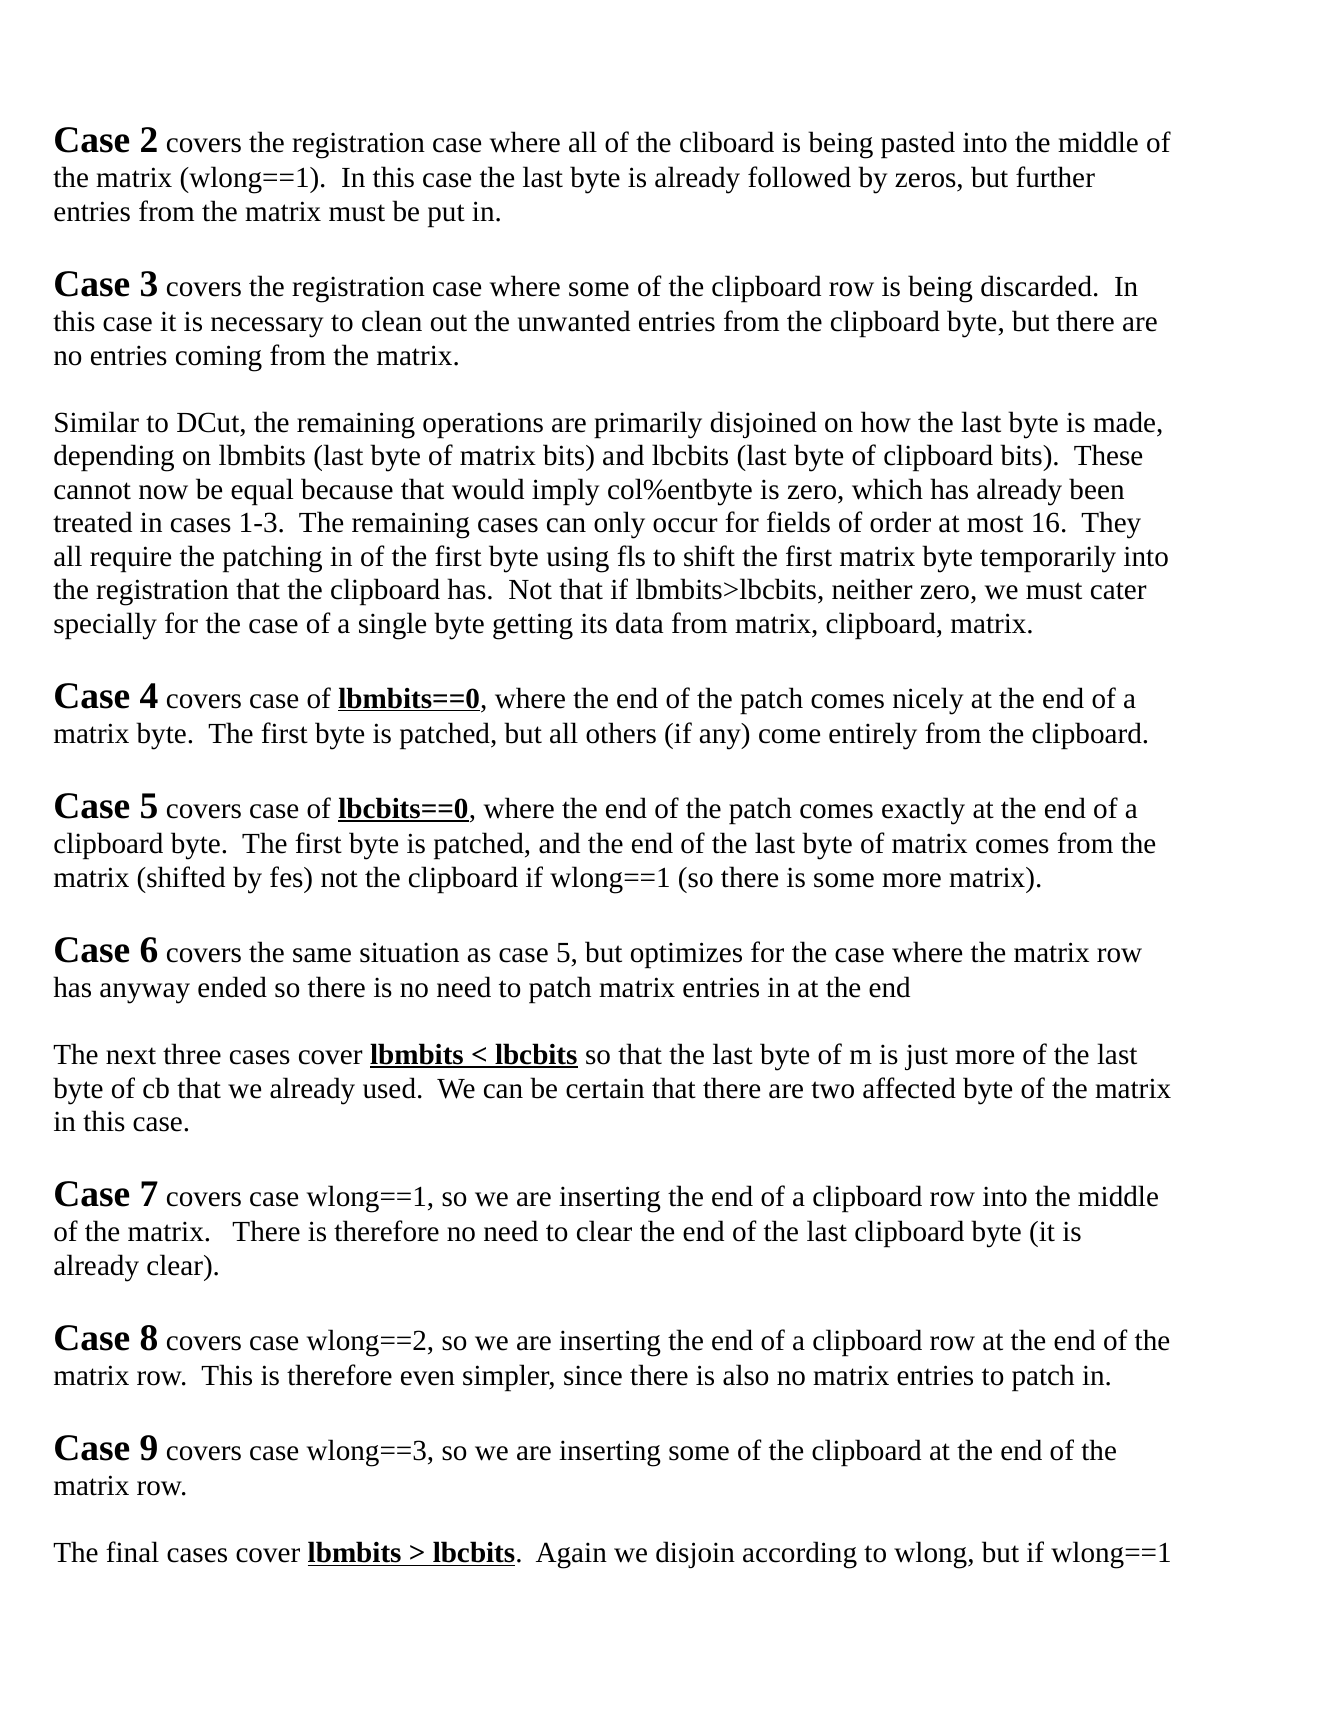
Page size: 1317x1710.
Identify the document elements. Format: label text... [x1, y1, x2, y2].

text The next three cases cover lbmbits < lbcbits so that the last byte of m is just more of the last byte of cb that we already used. We can be certain that there are two affected byte of the matrix in this case. [53, 1037, 1174, 1138]
text Case 3 covers the registration case where some of the clipboard row is being discarded. In this case it is necessary to clean out the unwanted entries from the clipboard byte, but there are no entries coming from the matrix. [53, 261, 1174, 371]
text Case 5 covers case of lbcbits==0, where the end of the patch comes exactly at the end of a clipboard byte. The first byte is patched, and the end of the last byte of matrix comes from the matrix (shifted by fes) not the clipboard if wlong==1 (so there is some more matrix). [53, 783, 1174, 893]
text Case 9 covers case wlong==3, so we are inserting some of the clipboard at the end of the matrix row. [53, 1425, 1174, 1502]
text Case 2 covers the registration case where all of the cliboard is being pasted into the middle of the matrix (wlong==1). In this case the last byte is already followed by zeros, but further entries from the matrix must be put in. [53, 117, 1174, 227]
text Case 4 covers case of lbmbits==0, where the end of the patch comes nicely at the end of a matrix byte. The first byte is patched, but all others (if any) come entirely from the clipboard. [53, 673, 1174, 750]
text Similar to DCut, the remaining operations are primarily disjoined on how the last byte is made, depending on lbmbits (last byte of matrix bits) and lbcbits (last byte of clipboard bits). These cannot now be equal because that would imply col%entbyte is zero, which has already been treated in cases 1-3. The remaining cases can only occur for fields of order at most 16. They all require the patching in of the first byte using fls to shift the first matrix byte temporarily into the registration that the clipboard has. Not that if lbmbits>lbcbits, neither zero, we must cater specially for the case of a single byte getting its data from matrix, clipboard, matrix. [53, 405, 1174, 639]
text Case 8 covers case wlong==2, so we are inserting the end of a clipboard row at the end of the matrix row. This is therefore even simpler, since there is also no matrix entries to patch in. [53, 1315, 1174, 1392]
text The final cases cover lbmbits > lbcbits. Again we disjoin according to wlong, but if wlong==1 [53, 1536, 1174, 1569]
text Case 7 covers case wlong==1, so we are inserting the end of a clipboard row into the middle of the matrix. There is therefore no need to clear the end of the last clipboard byte (it is already clear). [53, 1171, 1174, 1282]
text Case 6 covers the same situation as case 5, but optimizes for the case where the matrix row has anyway ended so there is no need to patch matrix entries in at the end [53, 927, 1174, 1004]
